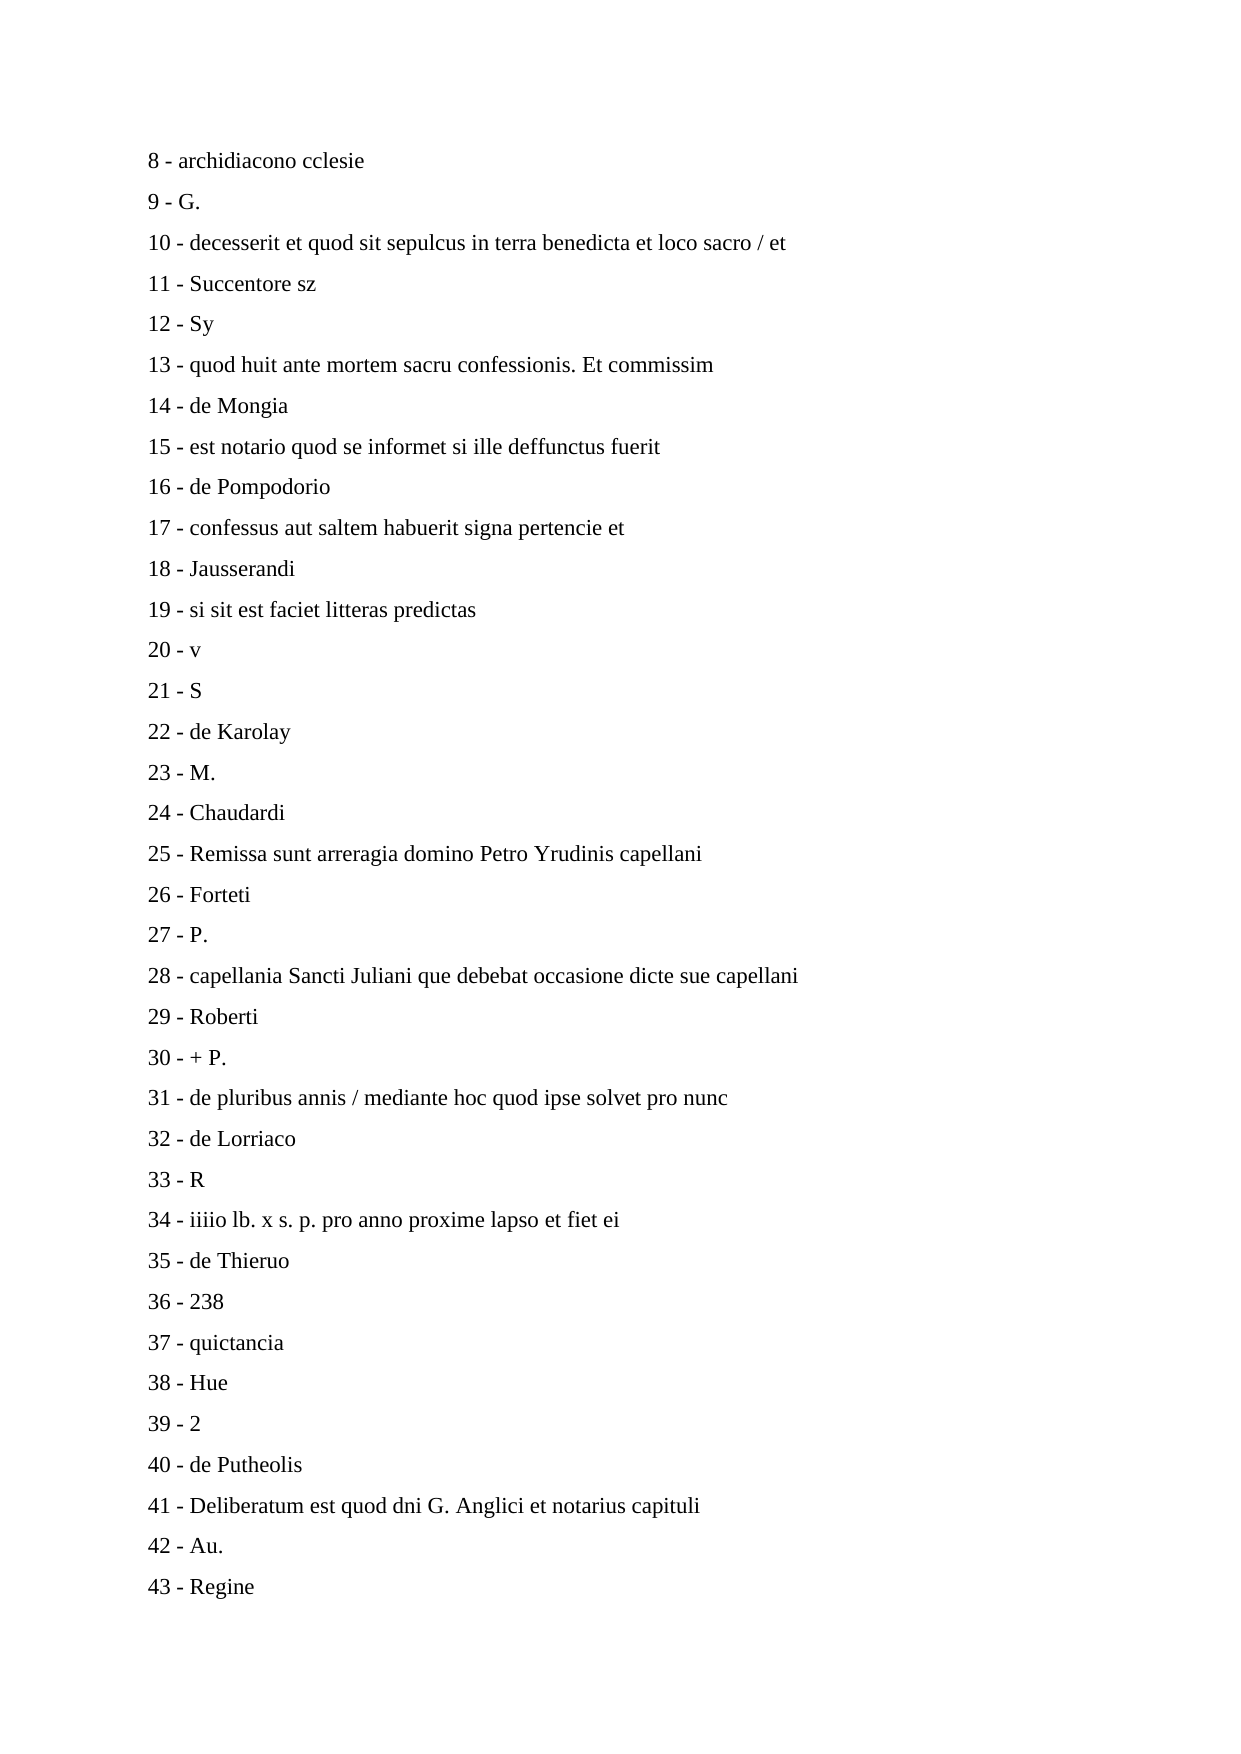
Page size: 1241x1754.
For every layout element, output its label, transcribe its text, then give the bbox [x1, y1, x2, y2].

text 21 - S [148, 677, 1093, 703]
text 31 - de pluribus annis / mediante hoc quod ipse solvet pro nunc [148, 1084, 1093, 1111]
text 10 - decesserit et quod sit sepulcus in terra benedicta et loco sacro / et [148, 229, 1093, 255]
text 14 - de Mongia [148, 392, 1093, 418]
text 11 - Succentore sz [148, 270, 1093, 296]
text 24 - Chaudardi [148, 799, 1093, 826]
text 9 - G. [148, 188, 1093, 215]
text 19 - si sit est faciet litteras predictas [148, 596, 1093, 622]
text 27 - P. [148, 921, 1093, 948]
text 39 - 2 [148, 1410, 1093, 1437]
text 20 - v [148, 636, 1093, 663]
text 32 - de Lorriaco [148, 1125, 1093, 1151]
text 17 - confessus aut saltem habuerit signa pertencie et [148, 514, 1093, 541]
text 29 - Roberti [148, 1003, 1093, 1029]
text 43 - Regine [148, 1573, 1093, 1599]
text 18 - Jausserandi [148, 555, 1093, 581]
text 22 - de Karolay [148, 718, 1093, 744]
text 41 - Deliberatum est quod dni G. Anglici et notarius capituli [148, 1492, 1093, 1518]
text 33 - R [148, 1166, 1093, 1192]
text 16 - de Pompodorio [148, 473, 1093, 500]
text 28 - capellania Sancti Juliani que debebat occasione dicte sue capellani [148, 962, 1093, 988]
text 30 - + P. [148, 1044, 1093, 1070]
text 26 - Forteti [148, 881, 1093, 907]
text 25 - Remissa sunt arreragia domino Petro Yrudinis capellani [148, 840, 1093, 866]
text 23 - M. [148, 758, 1093, 785]
text 38 - Hue [148, 1369, 1093, 1396]
text 34 - iiiio lb. x s. p. pro anno proxime lapso et fiet ei [148, 1207, 1093, 1233]
text 37 - quictancia [148, 1329, 1093, 1355]
text 42 - Au. [148, 1532, 1093, 1559]
text 13 - quod huit ante mortem sacru confessionis. Et commissim [148, 351, 1093, 378]
text 15 - est notario quod se informet si ille deffunctus fuerit [148, 433, 1093, 459]
text 12 - Sy [148, 311, 1093, 337]
text 8 - archidiacono cclesie [148, 148, 1093, 174]
text 40 - de Putheolis [148, 1451, 1093, 1477]
text 36 - 238 [148, 1288, 1093, 1314]
text 35 - de Thieruo [148, 1247, 1093, 1274]
